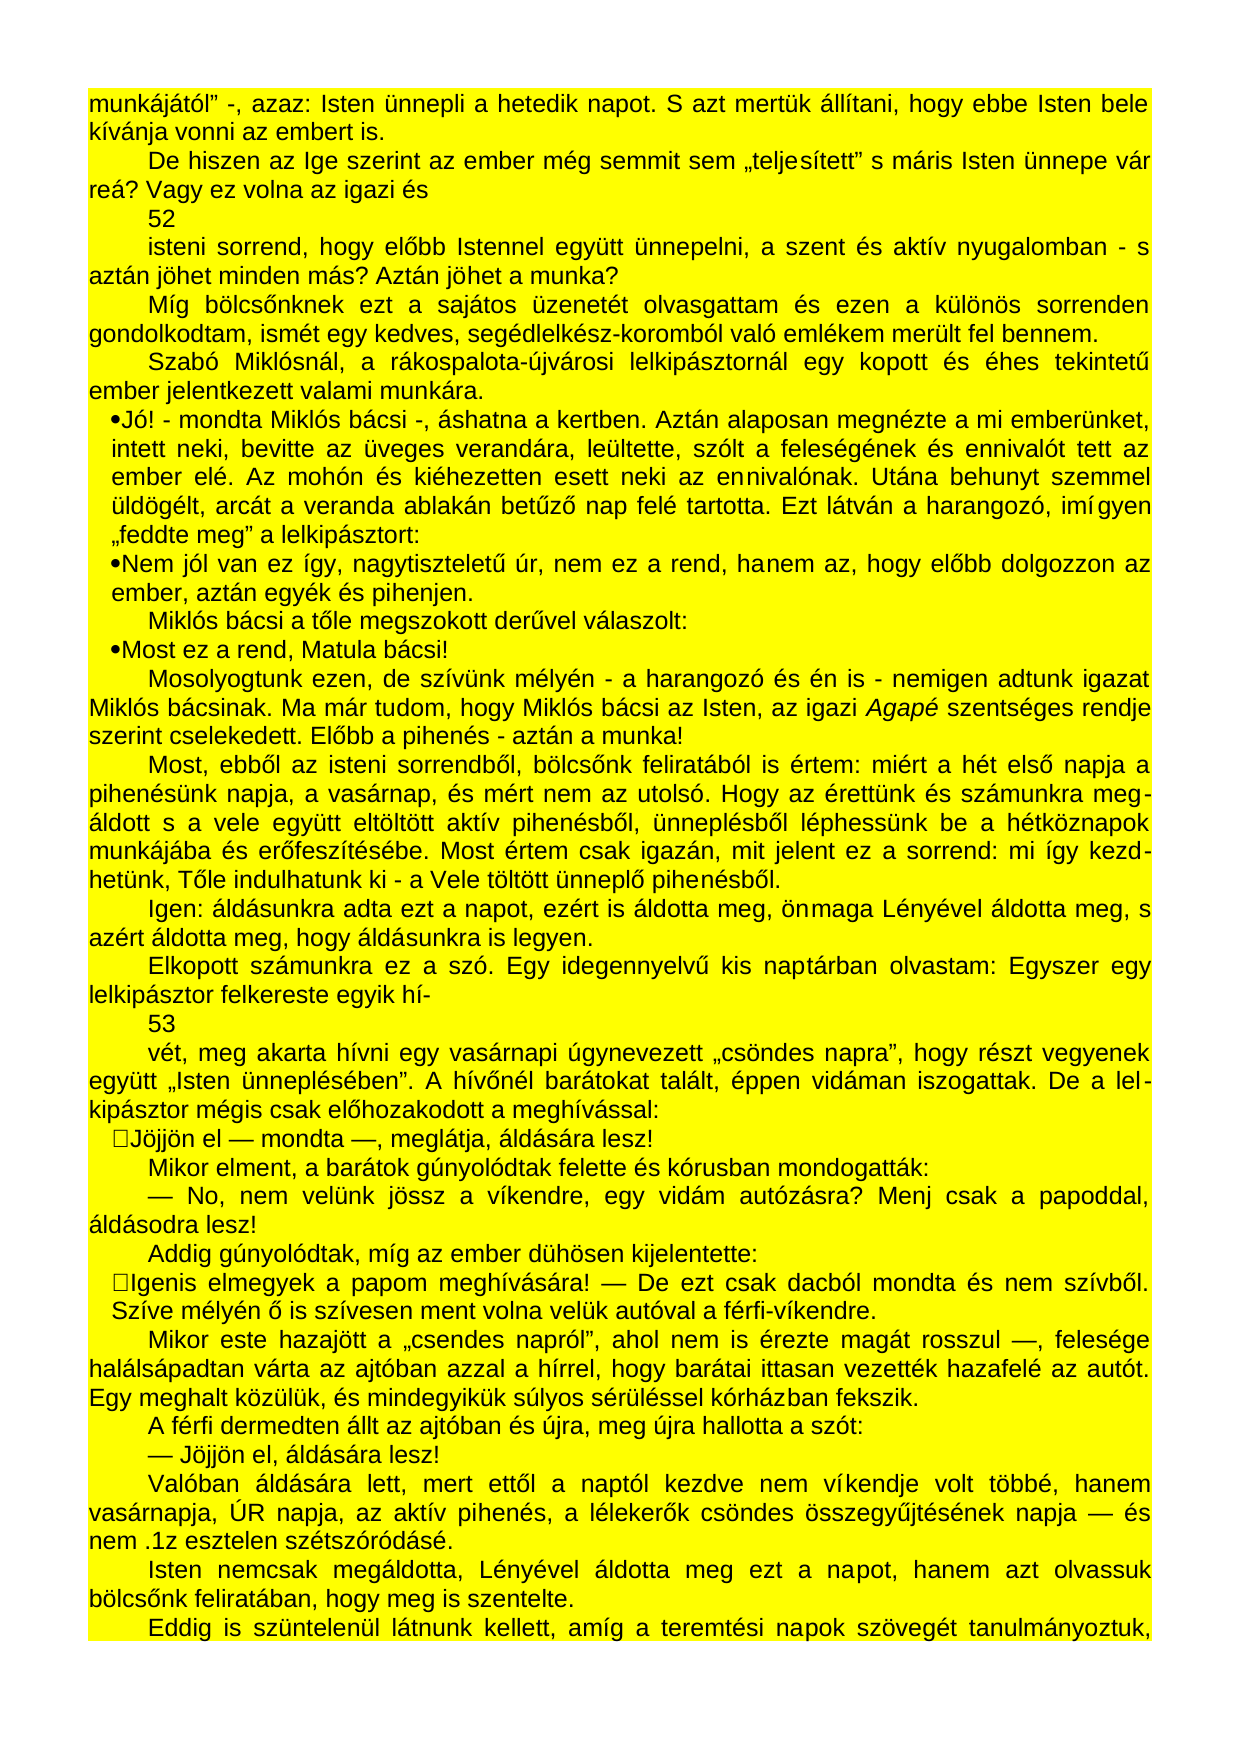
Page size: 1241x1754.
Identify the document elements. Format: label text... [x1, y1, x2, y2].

text A férfi dermedten állt az ajtóban és újra, meg újra hallotta a szót: [88, 1411, 1152, 1440]
text Mosolyogtunk ezen, de szívünk mélyén - a harangozó és én is - nemigen adtunk igazat Miklós bácsinak. Ma már tu­dom, hogy Miklós bácsi az Isten, az igazi Agapé szentséges rendje szerint cselekedett. Előbb a pihenés - aztán a munka! [88, 664, 1152, 750]
text vét, meg akarta hívni egy vasárnapi úgynevezett „csöndes napra”, hogy részt vegyenek együtt „Isten ünneplésében”. A hívőnél barátokat talált, éppen vidáman iszogattak. De a lel­kipásztor mégis csak előhozakodott a meghívással: [88, 1038, 1152, 1124]
text De hiszen az Ige szerint az ember még semmit sem „telje­sített” s máris Isten ünnepe vár reá? Vagy ez volna az igazi és [88, 146, 1152, 203]
list Igenis elmegyek a papom meghívására! — De ezt csak dacból mondta és nem szívből. Szíve mélyén ő is szívesen ment volna velük autóval a férfi-víkendre. [88, 1268, 1152, 1325]
text — No, nem velünk jössz a víkendre, egy vidám autózásra? Menj csak a papoddal, áldásodra lesz! [88, 1181, 1152, 1239]
list Jó! - mondta Miklós bácsi -, áshatna a kertben. Aztán alaposan megnézte a mi emberünket, intett neki, bevitte az üveges verandára, leültette, szólt a feleségének és ennivalót tett az ember elé. Az mohón és kiéhezetten esett neki az en­nivalónak. Utána behunyt szemmel üldögélt, arcát a veranda ablakán betűző nap felé tartotta. Ezt látván a harangozó, imí­gyen „feddte meg” a lelkipásztort: [88, 405, 1152, 549]
text Igen: áldásunkra adta ezt a napot, ezért is áldotta meg, ön­maga Lényével áldotta meg, s azért áldotta meg, hogy áldá­sunkra is legyen. [88, 894, 1152, 951]
list Most ez a rend, Matula bácsi! [88, 635, 1152, 664]
text 53 [88, 1009, 1152, 1038]
text — Jöjjön el, áldására lesz! [88, 1440, 1152, 1469]
text Addig gúnyolódtak, míg az ember dühösen kijelentette: [88, 1239, 1152, 1268]
text Valóban áldására lett, mert ettől a naptól kezdve nem ví­kendje volt többé, hanem vasárnapja, ÚR napja, az aktív pi­henés, a lélekerők csöndes összegyűjtésének napja — és nem .1z esztelen szétszóródásé. [88, 1469, 1152, 1555]
list Jöjjön el — mondta —, meglátja, áldására lesz! [88, 1124, 1152, 1153]
list Nem jól van ez így, nagytiszteletű úr, nem ez a rend, ha­nem az, hogy előbb dolgozzon az ember, aztán egyék és pi­henjen. [88, 549, 1152, 606]
text Isten nemcsak megáldotta, Lényével áldotta meg ezt a na­pot, hanem azt olvassuk bölcsőnk feliratában, hogy meg is szentelte. [88, 1555, 1152, 1613]
text munkájától” -, azaz: Isten ünnepli a hetedik napot. S azt mertük állítani, hogy ebbe Isten bele kí­vánja vonni az embert is. [88, 88, 1152, 146]
text Miklós bácsi a tőle megszokott derűvel válaszolt: [88, 606, 1152, 635]
text isteni sorrend, hogy előbb Istennel együtt ünnepelni, a szent és aktív nyugalomban - s aztán jöhet minden más? Aztán jö­het a munka? [88, 232, 1152, 290]
text 52 [88, 203, 1152, 232]
text Most, ebből az isteni sorrendből, bölcsőnk feliratából is értem: miért a hét első napja a pihenésünk napja, a vasárnap, és mért nem az utolsó. Hogy az érettünk és számunkra meg­áldott s a vele együtt eltöltött aktív pihenésből, ünneplésből léphessünk be a hétköznapok munkájába és erőfeszítésébe. Most értem csak igazán, mit jelent ez a sorrend: mi így kezd­hetünk, Tőle indulhatunk ki - a Vele töltött ünneplő pihe­nésből. [88, 750, 1152, 894]
text Mikor elment, a barátok gúnyolódtak felette és kórusban mondogatták: [88, 1153, 1152, 1181]
text Eddig is szüntelenül látnunk kellett, amíg a teremtési na­pok szövegét tanulmányoztuk, [88, 1613, 1152, 1641]
text Elkopott számunkra ez a szó. Egy idegennyelvű kis nap­tárban olvastam: Egyszer egy lelkipásztor felkereste egyik hí- [88, 951, 1152, 1009]
text Szabó Miklósnál, a rákospalota-újvárosi lelkipásztornál egy kopott és éhes tekintetű ember jelentkezett valami mun­kára. [88, 347, 1152, 405]
text Mikor este hazajött a „csendes napról”, ahol nem is érezte magát rosszul —, felesége halálsápadtan várta az ajtóban azzal a hírrel, hogy barátai ittasan vezették hazafelé az autót. Egy meghalt közülük, és mindegyikük súlyos sérüléssel kórház­ban fekszik. [88, 1325, 1152, 1411]
text Míg bölcsőnknek ezt a sajátos üzenetét olvasgattam és ezen a különös sorrenden gondolkodtam, ismét egy kedves, segédlelkész-koromból való emlékem merült fel bennem. [88, 290, 1152, 347]
